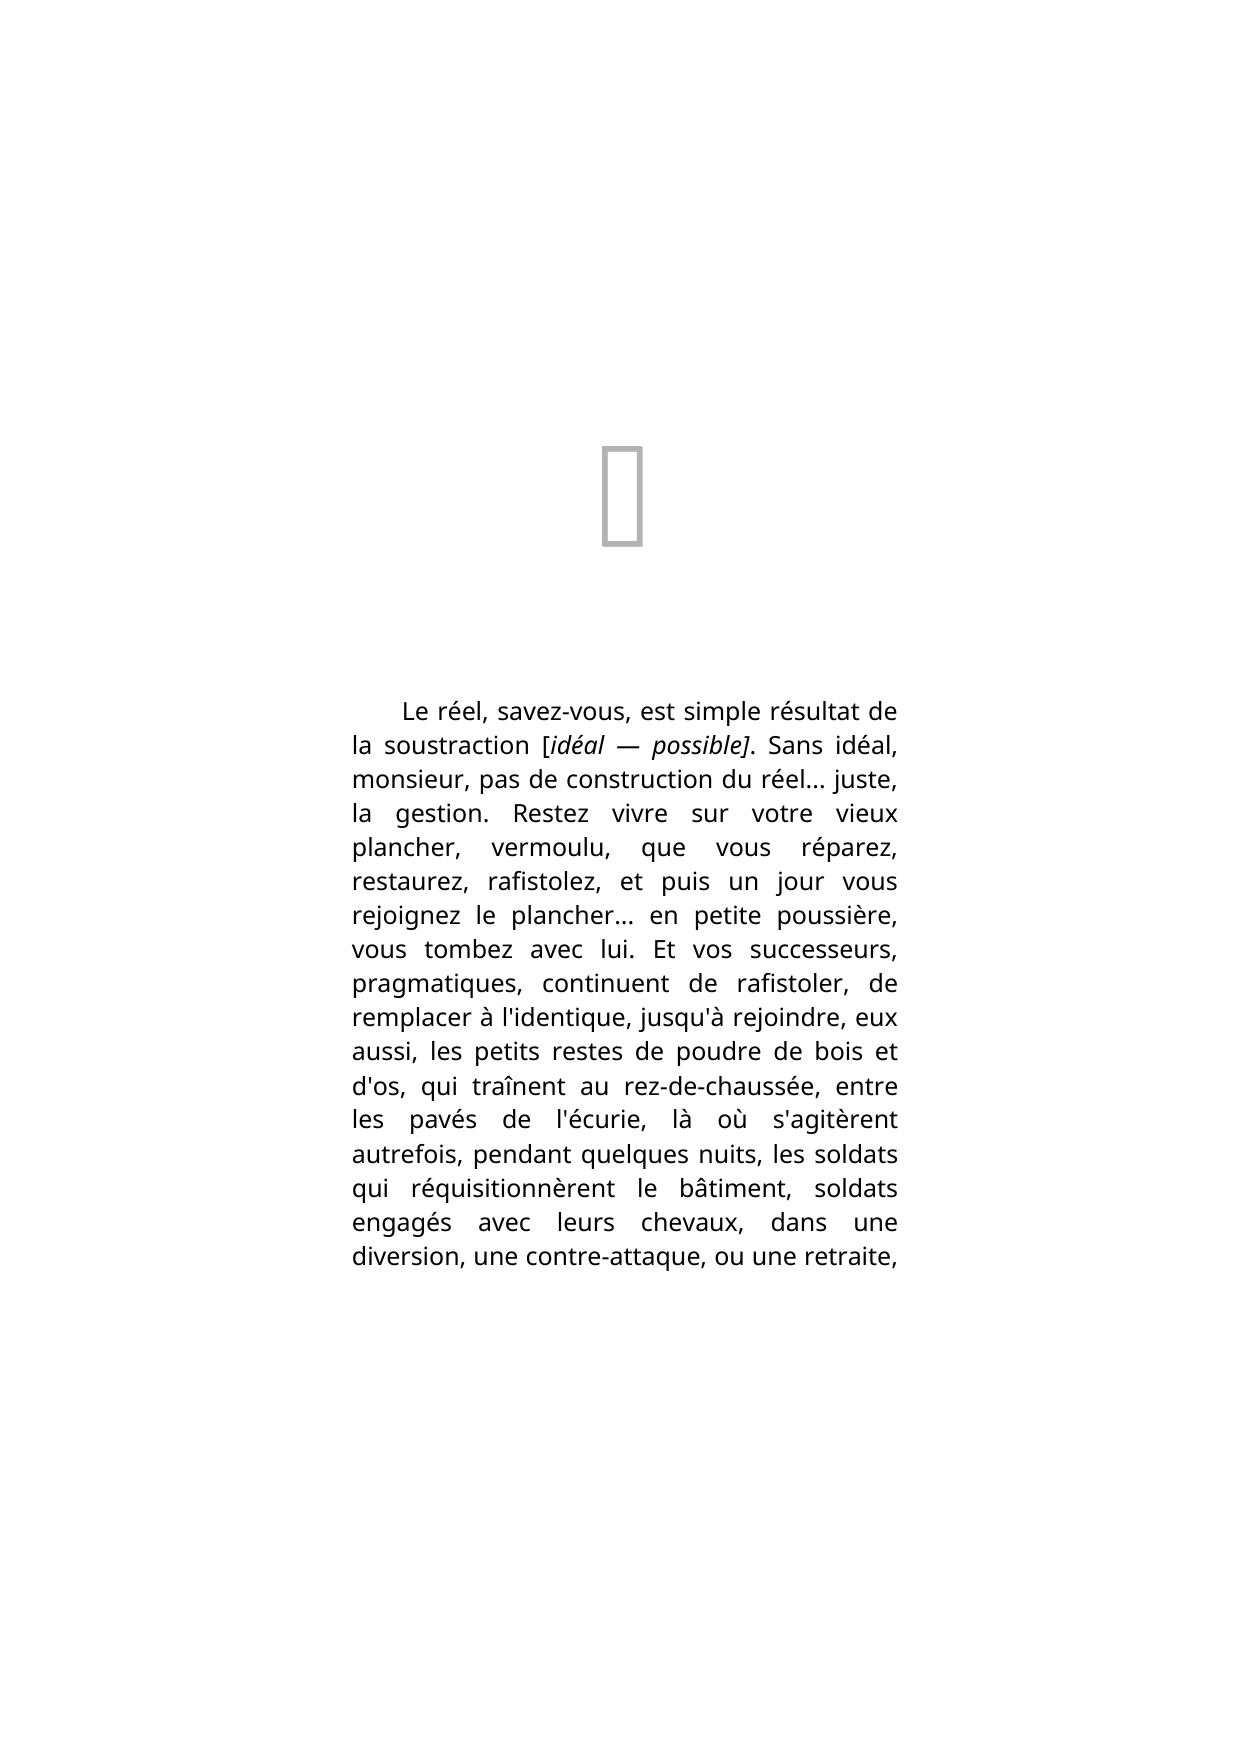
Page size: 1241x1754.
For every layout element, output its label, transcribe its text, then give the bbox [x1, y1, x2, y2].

text  [352, 442, 898, 579]
text Le réel, savez-vous, est simple résultat de la soustraction [idéal ― possible]. Sans idéal, monsieur, pas de construction du réel... juste, la gestion. Restez vivre sur votre vieux plancher, vermoulu, que vous réparez, restaurez, rafistolez, et puis un jour vous rejoignez le plancher... en petite poussière, vous tombez avec lui. Et vos successeurs, pragmatiques, continuent de rafistoler, de remplacer à l'identique, jusqu'à rejoindre, eux aussi, les petits restes de poudre de bois et d'os, qui traînent au rez-de-chaussée, entre les pavés de l'écurie, là où s'agitèrent autrefois, pendant quelques nuits, les soldats qui réquisitionnèrent le bâtiment, soldats engagés avec leurs chevaux, dans une diversion, une contre-attaque, ou une retraite, [352, 693, 898, 1272]
